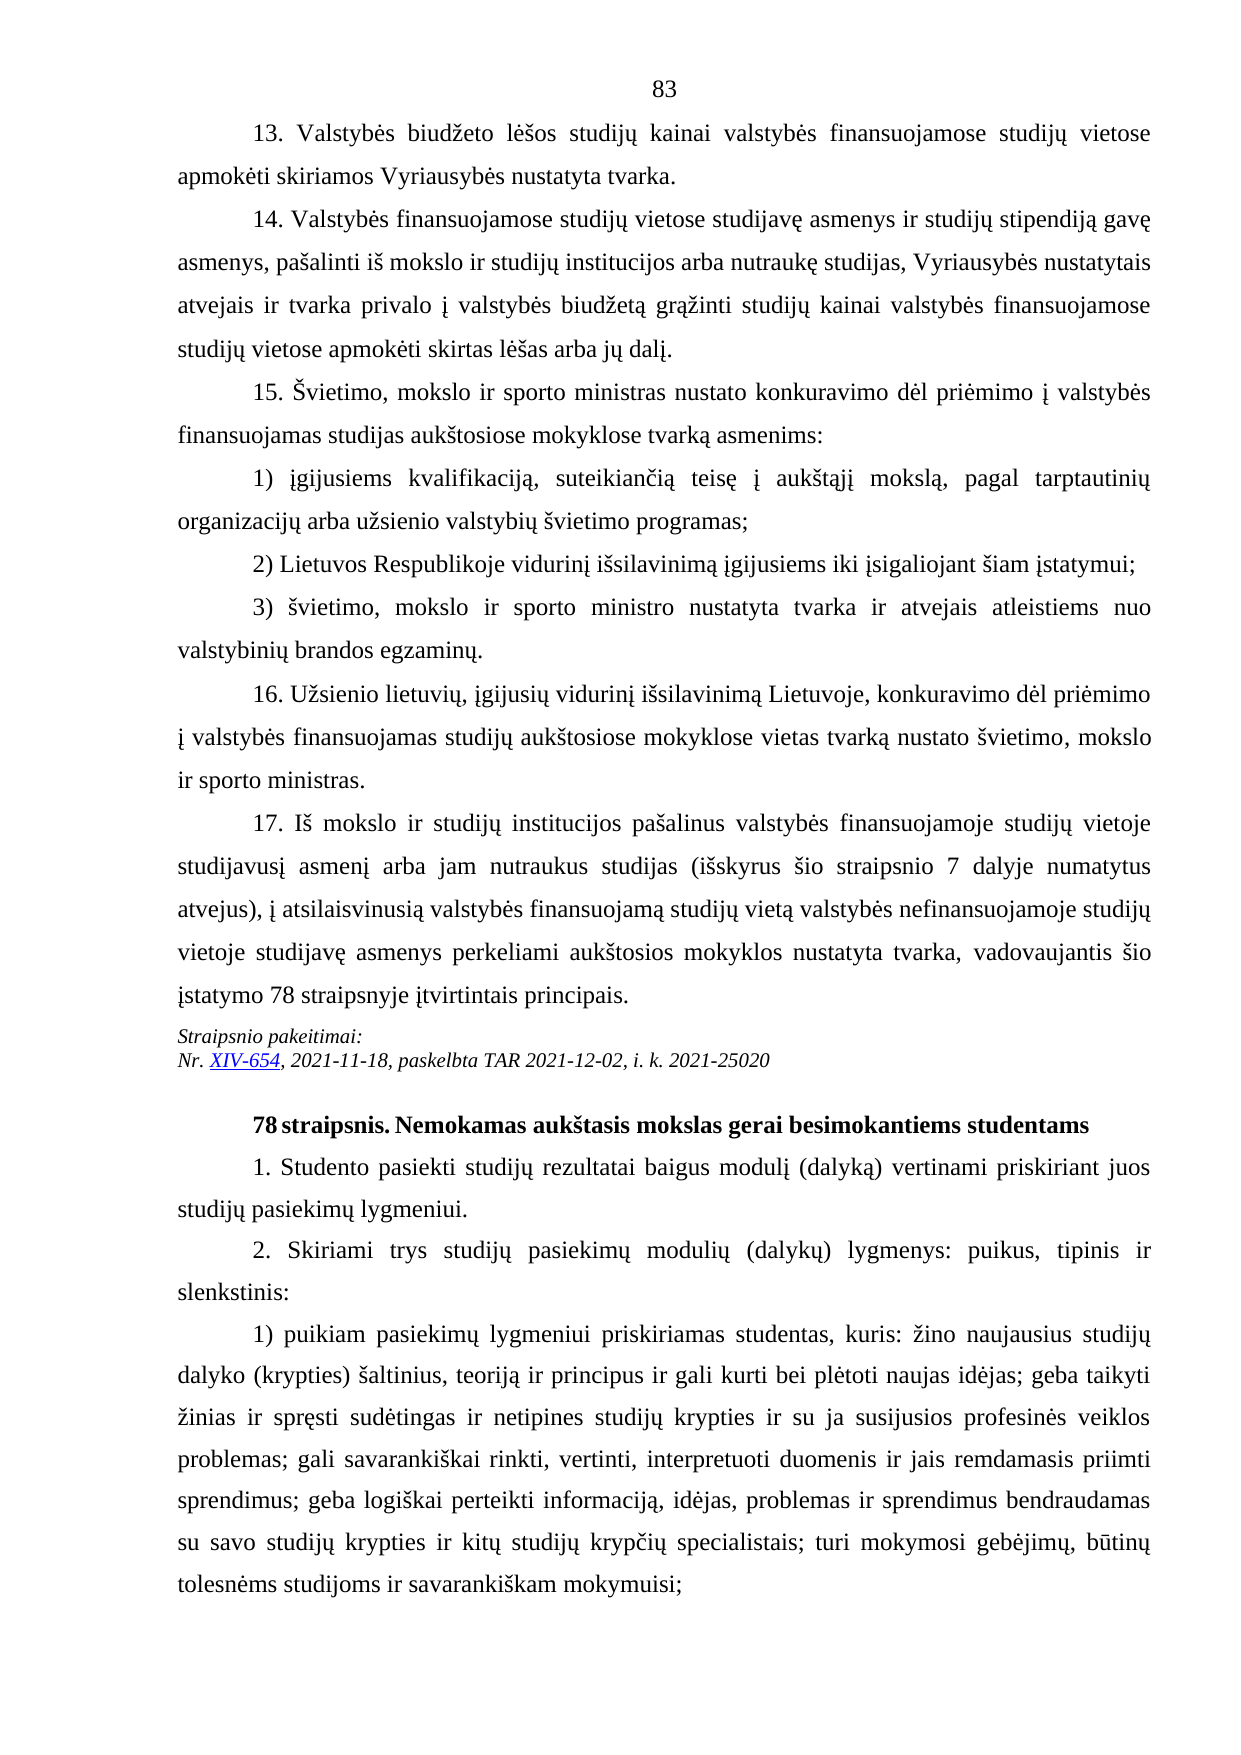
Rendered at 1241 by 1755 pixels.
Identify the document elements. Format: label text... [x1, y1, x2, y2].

text 1. Studento pasiekti studijų rezultatai baigus modulį (dalyką) vertinami priskiriant juos studijų pasiekimų lygmeniui. [177, 1142, 1152, 1226]
text 1) įgijusiems kvalifikaciją, suteikiančią teisę į aukštąjį mokslą, pagal tarptautinių organizacijų arba užsienio valstybių švietimo programas; [177, 463, 1152, 535]
text 1) puikiam pasiekimų lygmeniui priskiriamas studentas, kuris: žino naujausius studijų dalyko (krypties) šaltinius, teoriją ir principus ir gali kurti bei plėtoti naujas idėjas; geba taikyti žinias ir spręsti sudėtingas ir netipines studijų krypties ir su ja susijusios profesinės veiklos problemas; gali savarankiškai rinkti, vertinti, interpretuoti duomenis ir jais remdamasis priimti sprendimus; geba logiškai perteikti informaciją, idėjas, problemas ir sprendimus bendraudamas su savo studijų krypties ir kitų studijų krypčių specialistais; turi mokymosi gebėjimų, būtinų tolesnėms studijoms ir savarankiškam mokymuisi; [177, 1309, 1152, 1601]
text Nr. XIV-654, 2021-11-18, paskelbta TAR 2021-12-02, i. k. 2021-25020 [177, 1048, 1152, 1072]
text 14. Valstybės finansuojamose studijų vietose studijavę asmenys ir studijų stipendiją gavę asmenys, pašalinti iš mokslo ir studijų institucijos arba nutraukę studijas, Vyriausybės nustatytais atvejais ir tvarka privalo į valstybės biudžetą grąžinti studijų kainai valstybės finansuojamose studijų vietose apmokėti skirtas lėšas arba jų dalį. [177, 204, 1152, 362]
text 2) Lietuvos Respublikoje vidurinį išsilavinimą įgijusiems iki įsigaliojant šiam įstatymui; [177, 549, 1152, 578]
text 3) švietimo, mokslo ir sporto ministro nustatyta tvarka ir atvejais atleistiems nuo valstybinių brandos egzaminų. [177, 592, 1152, 664]
text 15. Švietimo, mokslo ir sporto ministras nustato konkuravimo dėl priėmimo į valstybės finansuojamas studijas aukštosiose mokyklose tvarką asmenims: [177, 377, 1152, 449]
text 78 straipsnis. Nemokamas aukštasis mokslas gerai besimokantiems studentams [177, 1101, 1152, 1142]
text 13. Valstybės biudžeto lėšos studijų kainai valstybės finansuojamose studijų vietose apmokėti skiriamos Vyriausybės nustatyta tvarka. [177, 118, 1152, 190]
text Straipsnio pakeitimai: [177, 1024, 1152, 1048]
text 2. Skiriami trys studijų pasiekimų modulių (dalykų) lygmenys: puikus, tipinis ir slenkstinis: [177, 1226, 1152, 1309]
text 17. Iš mokslo ir studijų institucijos pašalinus valstybės finansuojamoje studijų vietoje studijavusį asmenį arba jam nutraukus studijas (išskyrus šio straipsnio 7 dalyje numatytus atvejus), į atsilaisvinusią valstybės finansuojamą studijų vietą valstybės nefinansuojamoje studijų vietoje studijavę asmenys perkeliami aukštosios mokyklos nustatyta tvarka, vadovaujantis šio įstatymo 78 straipsnyje įtvirtintais principais. [177, 808, 1152, 1009]
text 16. Užsienio lietuvių, įgijusių vidurinį išsilavinimą Lietuvoje, konkuravimo dėl priėmimo į valstybės finansuojamas studijų aukštosiose mokyklose vietas tvarką nustato švietimo, mokslo ir sporto ministras. [177, 679, 1152, 794]
